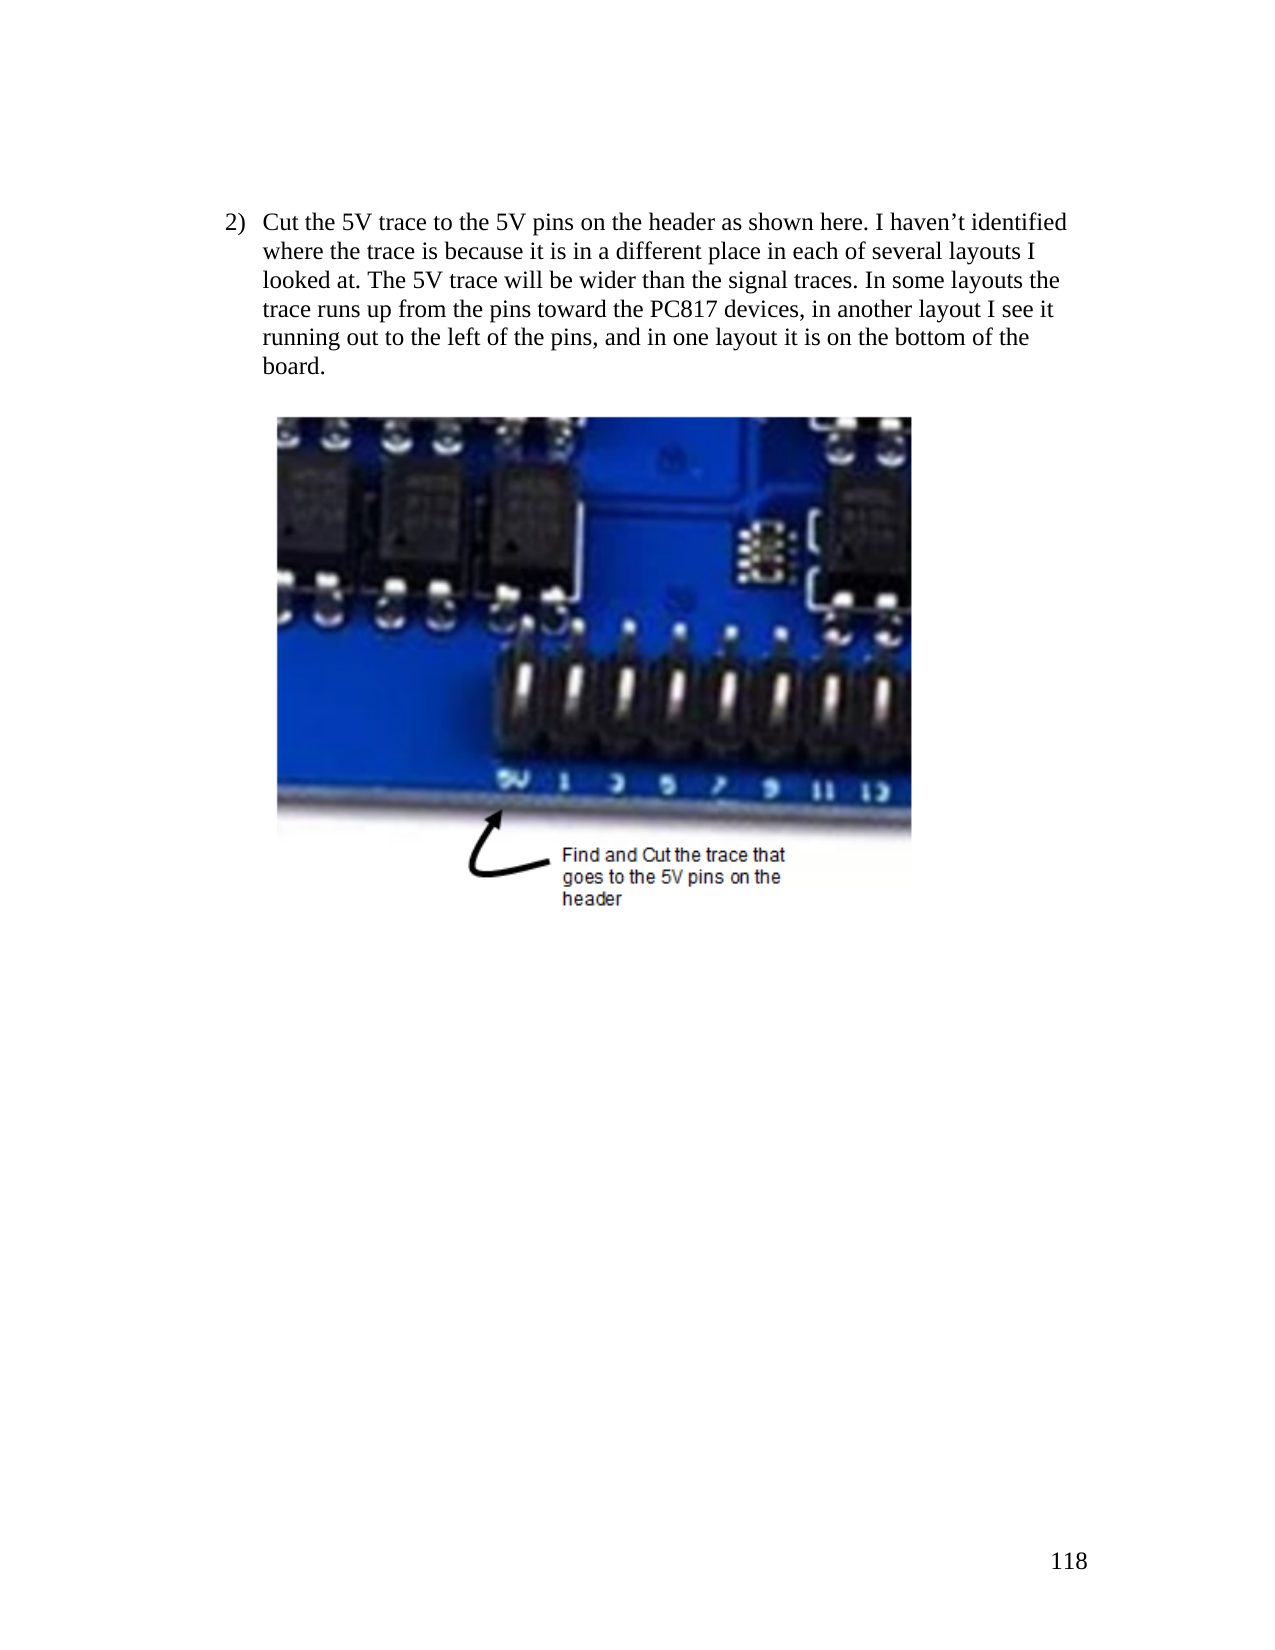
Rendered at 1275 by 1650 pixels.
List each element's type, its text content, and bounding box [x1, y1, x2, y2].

list Cut the 5V trace to the 5V pins on the header as shown here. I haven’t identified where the trace is because it is in a different place in each of several layouts I looked at. The 5V trace will be wider than the signal traces. In some layouts the trace runs up from the pins toward the PC817 devices, in another layout I see it running out to the left of the pins, and in one layout it is on the bottom of the board. [225, 207, 1087, 380]
picture [268, 408, 978, 923]
